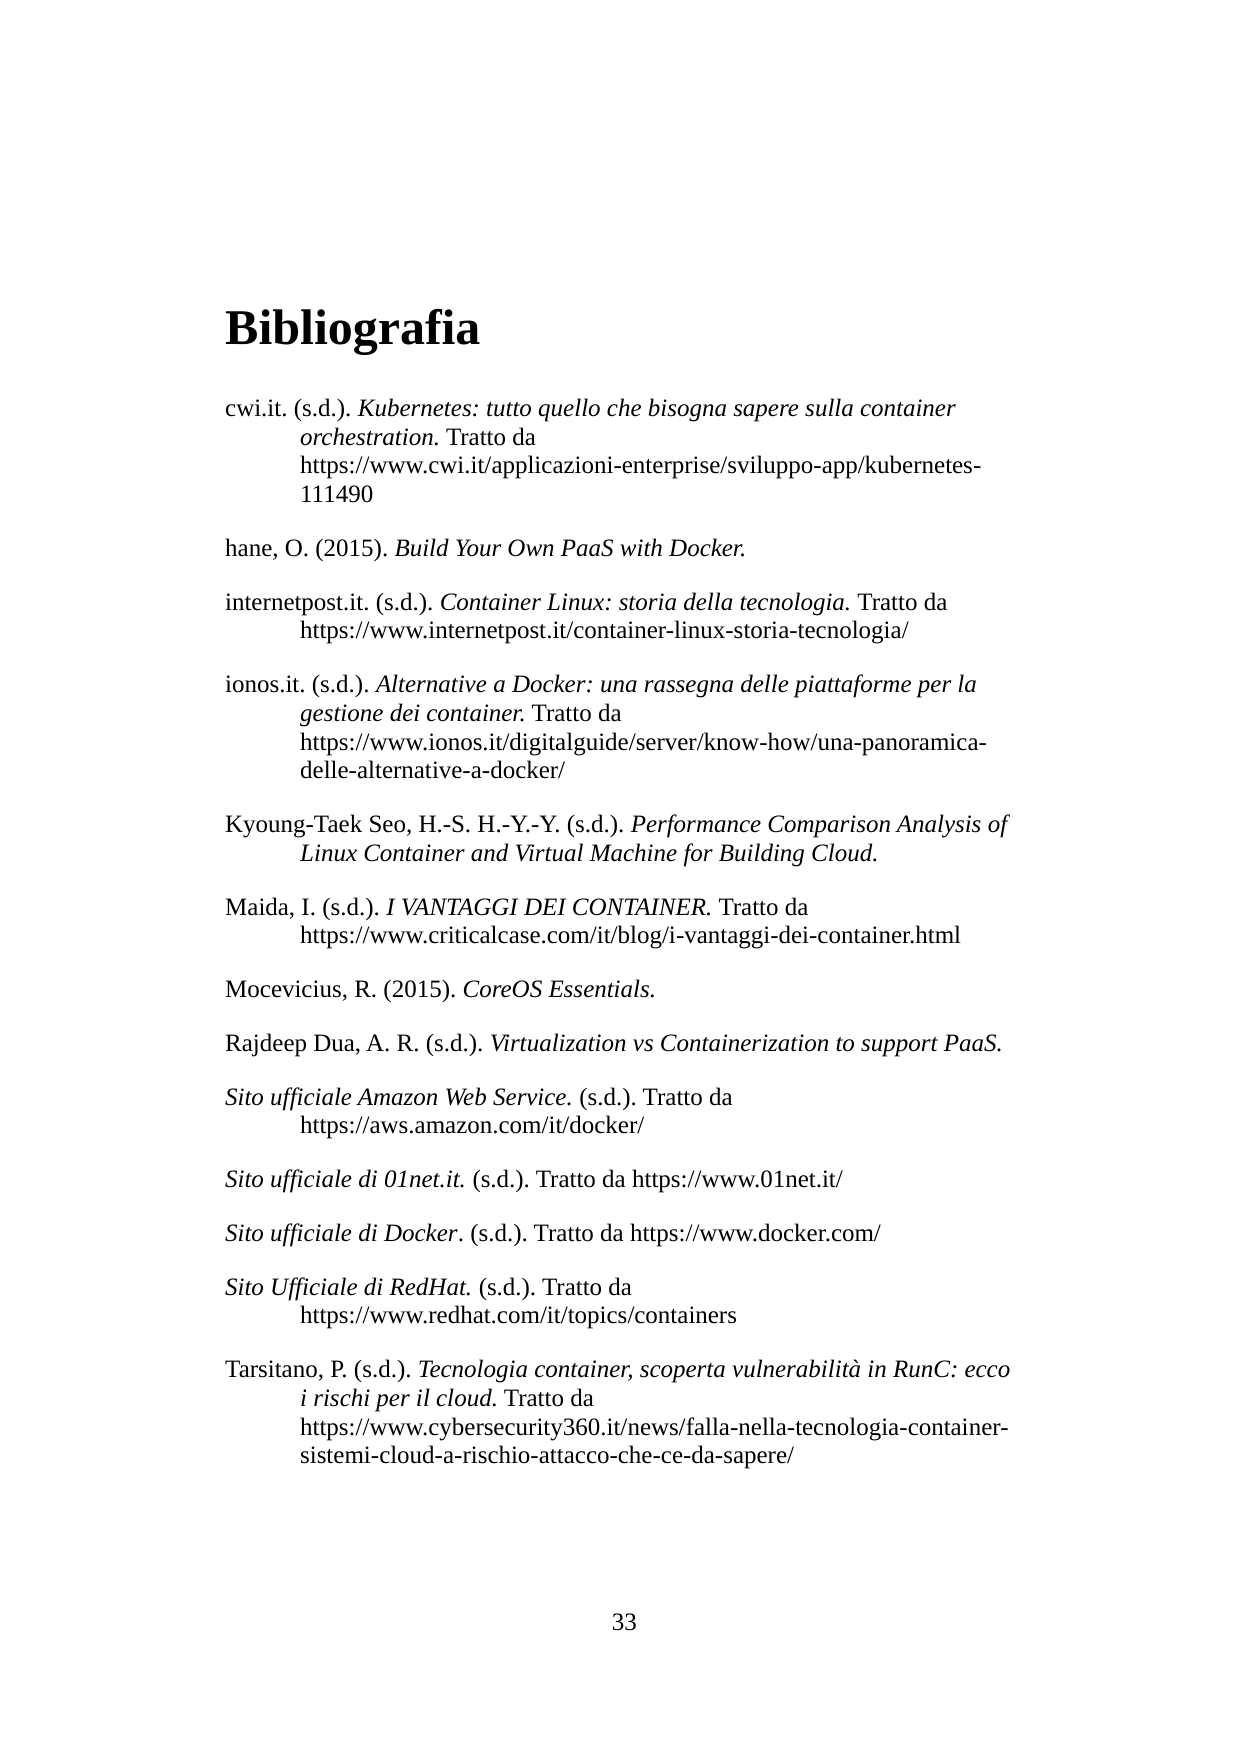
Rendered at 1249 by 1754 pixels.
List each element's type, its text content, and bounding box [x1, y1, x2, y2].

text Tarsitano, P. (s.d.). Tecnologia container, scoperta vulnerabilità in RunC: ecco i rischi per il cloud. Tratto da https://www.cybersecurity360.it/news/falla-nella-tecnologia-container-sistemi-cloud-a-rischio-attacco-che-ce-da-sapere/ [225, 1354, 1023, 1469]
text Kyoung-Taek Seo, H.-S. H.-Y.-Y. (s.d.). Performance Comparison Analysis of Linux Container and Virtual Machine for Building Cloud. [225, 809, 1023, 867]
text Rajdeep Dua, A. R. (s.d.). Virtualization vs Containerization to support PaaS. [225, 1028, 1023, 1057]
text ionos.it. (s.d.). Alternative a Docker: una rassegna delle piattaforme per la gestione dei container. Tratto da https://www.ionos.it/digitalguide/server/know-how/una-panoramica-delle-alternative-a-docker/ [225, 669, 1023, 784]
text internetpost.it. (s.d.). Container Linux: storia della tecnologia. Tratto da https://www.internetpost.it/container-linux-storia-tecnologia/ [225, 587, 1023, 644]
text hane, O. (2015). Build Your Own PaaS with Docker. [225, 533, 1023, 562]
text Sito ufficiale Amazon Web Service. (s.d.). Tratto da https://aws.amazon.com/it/docker/ [225, 1082, 1023, 1139]
text Sito ufficiale di 01net.it. (s.d.). Tratto da https://www.01net.it/ [225, 1164, 1023, 1193]
text Sito Ufficiale di RedHat. (s.d.). Tratto da https://www.redhat.com/it/topics/containers [225, 1272, 1023, 1329]
text Sito ufficiale di Docker. (s.d.). Tratto da https://www.docker.com/ [225, 1218, 1023, 1247]
subtitle Bibliografia [225, 298, 1023, 355]
text Mocevicius, R. (2015). CoreOS Essentials. [225, 974, 1023, 1003]
text Maida, I. (s.d.). I VANTAGGI DEI CONTAINER. Tratto da https://www.criticalcase.com/it/blog/i-vantaggi-dei-container.html [225, 892, 1023, 949]
text cwi.it. (s.d.). Kubernetes: tutto quello che bisogna sapere sulla container orchestration. Tratto da https://www.cwi.it/applicazioni-enterprise/sviluppo-app/kubernetes-111490 [225, 393, 1023, 508]
